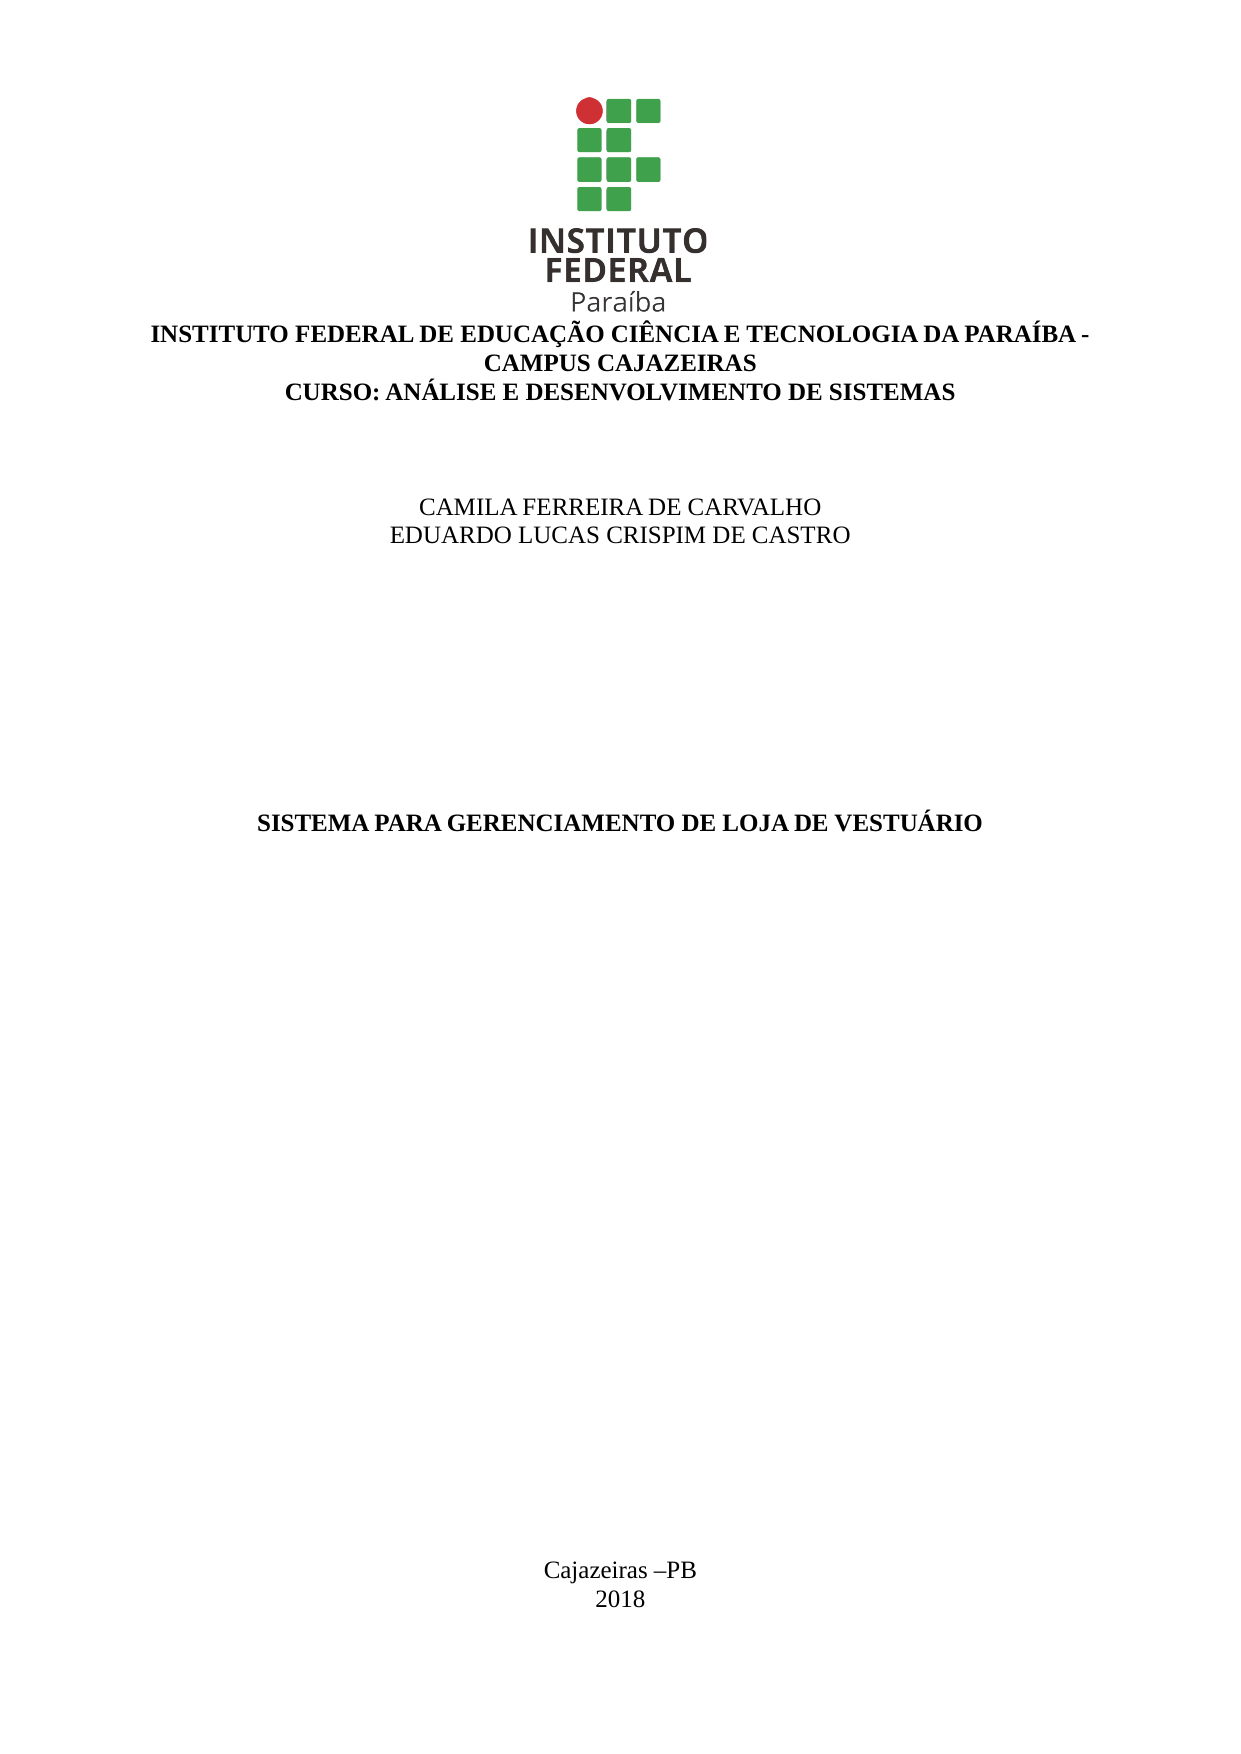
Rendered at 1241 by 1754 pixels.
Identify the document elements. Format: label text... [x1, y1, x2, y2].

text Cajazeiras –PB [118, 1556, 1122, 1584]
text CAMPUS CAJAZEIRAS [118, 348, 1122, 377]
text SISTEMA PARA GERENCIAMENTO DE LOJA DE VESTUÁRIO [118, 808, 1122, 837]
text CAMILA FERREIRA DE CARVALHO [118, 492, 1122, 521]
text EDUARDO LUCAS CRISPIM DE CASTRO [118, 521, 1122, 549]
picture [530, 97, 707, 312]
text 2018 [118, 1584, 1122, 1613]
text INSTITUTO FEDERAL DE EDUCAÇÃO CIÊNCIA E TECNOLOGIA DA PARAÍBA - [118, 319, 1122, 348]
text CURSO: ANÁLISE E DESENVOLVIMENTO DE SISTEMAS [118, 377, 1122, 406]
